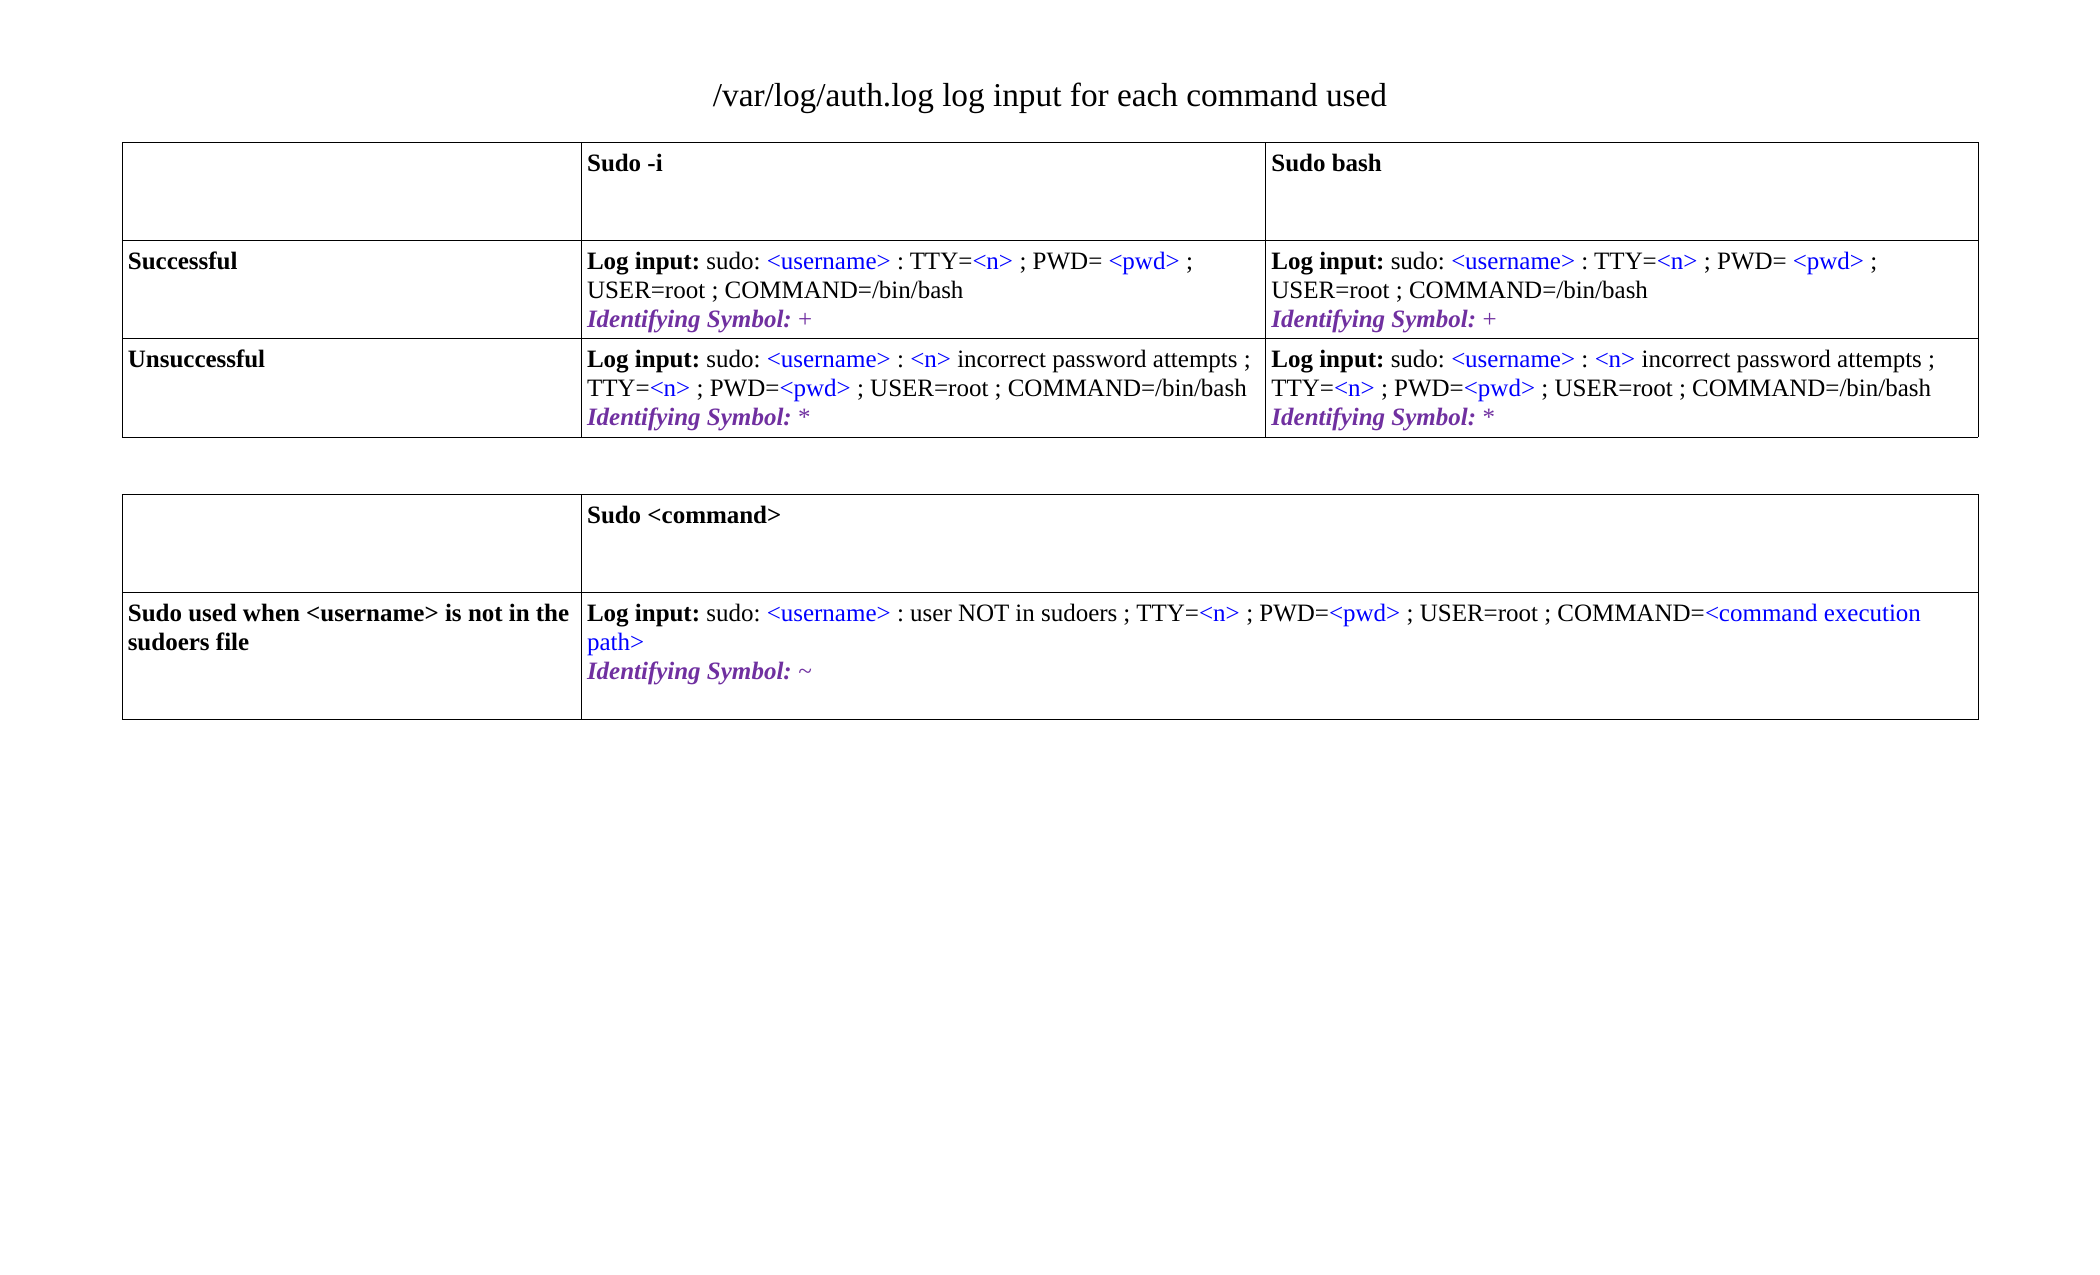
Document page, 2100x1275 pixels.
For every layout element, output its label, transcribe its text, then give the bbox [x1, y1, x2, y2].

table_cell Log input: sudo: <username> : TTY=<n> ; PWD= <pwd> ; USER=root ; COMMAND=/bin/bash Identifying Symbol: + [582, 241, 1265, 338]
table_header Sudo bash [1266, 143, 1978, 240]
table_cell Log input: sudo: <username> : user NOT in sudoers ; TTY=<n> ; PWD=<pwd> ; USER=root ; COMMAND=<command execution path> Identifying Symbol: ~ [582, 593, 1978, 719]
table_header Sudo -i [582, 143, 1265, 240]
table_header [123, 143, 581, 240]
table_cell Unsuccessful [123, 339, 581, 436]
table_header [123, 495, 581, 592]
table_header Sudo <command> [582, 495, 1978, 592]
table_cell Log input: sudo: <username> : TTY=<n> ; PWD= <pwd> ; USER=root ; COMMAND=/bin/bash Identifying Symbol: + [1266, 241, 1978, 338]
table_cell Log input: sudo: <username> : <n> incorrect password attempts ; TTY=<n> ; PWD=<pwd> ; USER=root ; COMMAND=/bin/bash Identifying Symbol: * [582, 339, 1265, 436]
table_cell Sudo used when <username> is not in the sudoers file [123, 593, 581, 719]
table_cell Successful [123, 241, 581, 338]
table_cell Log input: sudo: <username> : <n> incorrect password attempts ; TTY=<n> ; PWD=<pwd> ; USER=root ; COMMAND=/bin/bash Identifying Symbol: * [1266, 339, 1978, 436]
